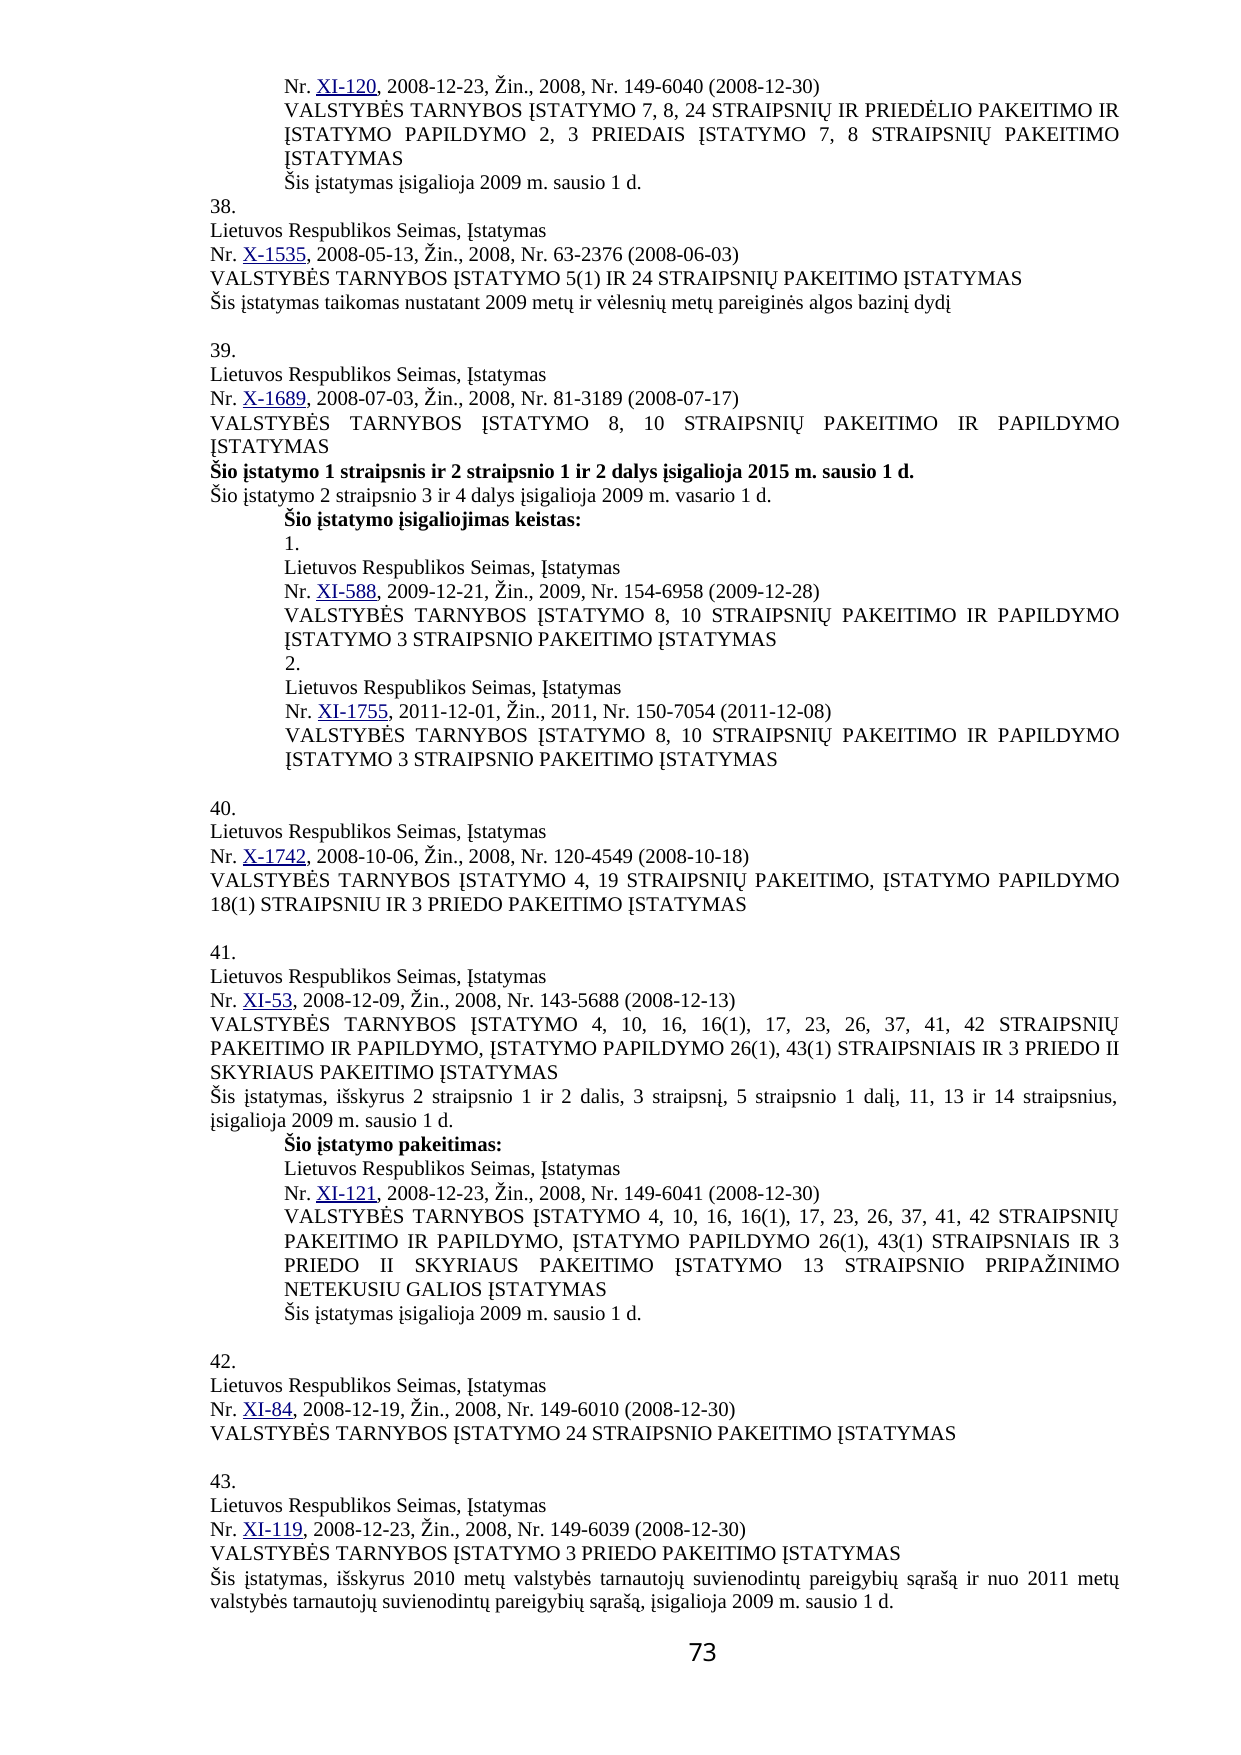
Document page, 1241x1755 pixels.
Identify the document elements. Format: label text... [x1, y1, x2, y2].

text Šio įstatymo 2 straipsnio 3 ir 4 dalys įsigalioja 2009 m. vasario 1 d. [210, 483, 1126, 507]
text 43. [210, 1469, 1120, 1493]
text Nr. XI-121, 2008-12-23, Žin., 2008, Nr. 149-6041 (2008-12-30) [210, 1180, 1120, 1204]
text Nr. XI-53, 2008-12-09, Žin., 2008, Nr. 143-5688 (2008-12-13) [210, 988, 1120, 1012]
text VALSTYBĖS TARNYBOS ĮSTATYMO 4, 10, 16, 16(1), 17, 23, 26, 37, 41, 42 STRAIPSNIŲ PAKEITIMO IR PAPILDYMO, ĮSTATYMO PAPILDYMO 26(1), 43(1) STRAIPSNIAIS IR 3 PRIEDO II SKYRIAUS PAKEITIMO ĮSTATYMO 13 STRAIPSNIO PRIPAŽINIMO NETEKUSIU GALIOS ĮSTATYMAS [284, 1204, 1120, 1301]
text VALSTYBĖS TARNYBOS ĮSTATYMO 8, 10 STRAIPSNIŲ PAKEITIMO IR PAPILDYMO ĮSTATYMAS [210, 410, 1120, 458]
text Lietuvos Respublikos Seimas, Įstatymas [210, 362, 1120, 386]
text Šis įstatymas įsigalioja 2009 m. sausio 1 d. [210, 1301, 1120, 1325]
text Lietuvos Respublikos Seimas, Įstatymas [210, 1373, 1120, 1397]
text Nr. XI-588, 2009-12-21, Žin., 2009, Nr. 154-6958 (2009-12-28) [210, 579, 1120, 603]
text Nr. XI-84, 2008-12-19, Žin., 2008, Nr. 149-6010 (2008-12-30) [210, 1397, 1120, 1421]
text 40. [210, 795, 1120, 819]
text Šio įstatymo pakeitimas: [210, 1132, 1120, 1156]
text Lietuvos Respublikos Seimas, Įstatymas [210, 819, 1120, 843]
text Nr. X-1742, 2008-10-06, Žin., 2008, Nr. 120-4549 (2008-10-18) [210, 843, 1120, 868]
text Nr. XI-1755, 2011-12-01, Žin., 2011, Nr. 150-7054 (2011-12-08) [285, 699, 1120, 723]
text VALSTYBĖS TARNYBOS ĮSTATYMO 4, 19 STRAIPSNIŲ PAKEITIMO, ĮSTATYMO PAPILDYMO 18(1) STRAIPSNIU IR 3 PRIEDO PAKEITIMO ĮSTATYMAS [210, 868, 1120, 916]
text Lietuvos Respublikos Seimas, Įstatymas [210, 555, 1120, 579]
text Šis įstatymas, išskyrus 2 straipsnio 1 ir 2 dalis, 3 straipsnį, 5 straipsnio 1 dalį, 11, 13 ir 14 straipsnius, įsigalioja 2009 m. sausio 1 d. [210, 1084, 1120, 1132]
text 38. [210, 194, 1120, 218]
text Nr. X-1535, 2008-05-13, Žin., 2008, Nr. 63-2376 (2008-06-03) [210, 242, 1120, 266]
text VALSTYBĖS TARNYBOS ĮSTATYMO 24 STRAIPSNIO PAKEITIMO ĮSTATYMAS [210, 1421, 1120, 1445]
text Šio įstatymo įsigaliojimas keistas: [210, 507, 1120, 531]
text 39. [210, 338, 1120, 362]
text Šis įstatymas taikomas nustatant 2009 metų ir vėlesnių metų pareiginės algos bazinį dydį [210, 290, 1120, 314]
text VALSTYBĖS TARNYBOS ĮSTATYMO 8, 10 STRAIPSNIŲ PAKEITIMO IR PAPILDYMO ĮSTATYMO 3 STRAIPSNIO PAKEITIMO ĮSTATYMAS [284, 603, 1120, 651]
text VALSTYBĖS TARNYBOS ĮSTATYMO 5(1) IR 24 STRAIPSNIŲ PAKEITIMO ĮSTATYMAS [210, 266, 1120, 290]
text VALSTYBĖS TARNYBOS ĮSTATYMO 8, 10 STRAIPSNIŲ PAKEITIMO IR PAPILDYMO ĮSTATYMO 3 STRAIPSNIO PAKEITIMO ĮSTATYMAS [285, 723, 1120, 771]
text 2. [285, 651, 1120, 675]
text 1. [210, 531, 1120, 555]
text 42. [210, 1349, 1120, 1373]
text Lietuvos Respublikos Seimas, Įstatymas [210, 1156, 1120, 1180]
text Lietuvos Respublikos Seimas, Įstatymas [210, 1493, 1120, 1517]
text Šis įstatymas, išskyrus 2010 metų valstybės tarnautojų suvienodintų pareigybių sąrašą ir nuo 2011 metų valstybės tarnautojų suvienodintų pareigybių sąrašą, įsigalioja 2009 m. sausio 1 d. [210, 1565, 1120, 1613]
text VALSTYBĖS TARNYBOS ĮSTATYMO 4, 10, 16, 16(1), 17, 23, 26, 37, 41, 42 STRAIPSNIŲ PAKEITIMO IR PAPILDYMO, ĮSTATYMO PAPILDYMO 26(1), 43(1) STRAIPSNIAIS IR 3 PRIEDO II SKYRIAUS PAKEITIMO ĮSTATYMAS [210, 1012, 1120, 1084]
text Nr. XI-119, 2008-12-23, Žin., 2008, Nr. 149-6039 (2008-12-30) [210, 1517, 1120, 1541]
text Lietuvos Respublikos Seimas, Įstatymas [210, 218, 1120, 242]
text Nr. XI-120, 2008-12-23, Žin., 2008, Nr. 149-6040 (2008-12-30) [210, 73, 1120, 98]
text VALSTYBĖS TARNYBOS ĮSTATYMO 7, 8, 24 STRAIPSNIŲ IR PRIEDĖLIO PAKEITIMO IR ĮSTATYMO PAPILDYMO 2, 3 PRIEDAIS ĮSTATYMO 7, 8 STRAIPSNIŲ PAKEITIMO ĮSTATYMAS [284, 98, 1120, 170]
text VALSTYBĖS TARNYBOS ĮSTATYMO 3 PRIEDO PAKEITIMO ĮSTATYMAS [210, 1541, 1120, 1565]
text 41. [210, 940, 1120, 964]
text Šis įstatymas įsigalioja 2009 m. sausio 1 d. [210, 170, 1120, 194]
text Šio įstatymo 1 straipsnis ir 2 straipsnio 1 ir 2 dalys įsigalioja 2015 m. sausio 1 d. [210, 458, 1126, 483]
text Lietuvos Respublikos Seimas, Įstatymas [285, 675, 1120, 699]
text Lietuvos Respublikos Seimas, Įstatymas [210, 964, 1120, 988]
text Nr. X-1689, 2008-07-03, Žin., 2008, Nr. 81-3189 (2008-07-17) [210, 386, 1120, 410]
